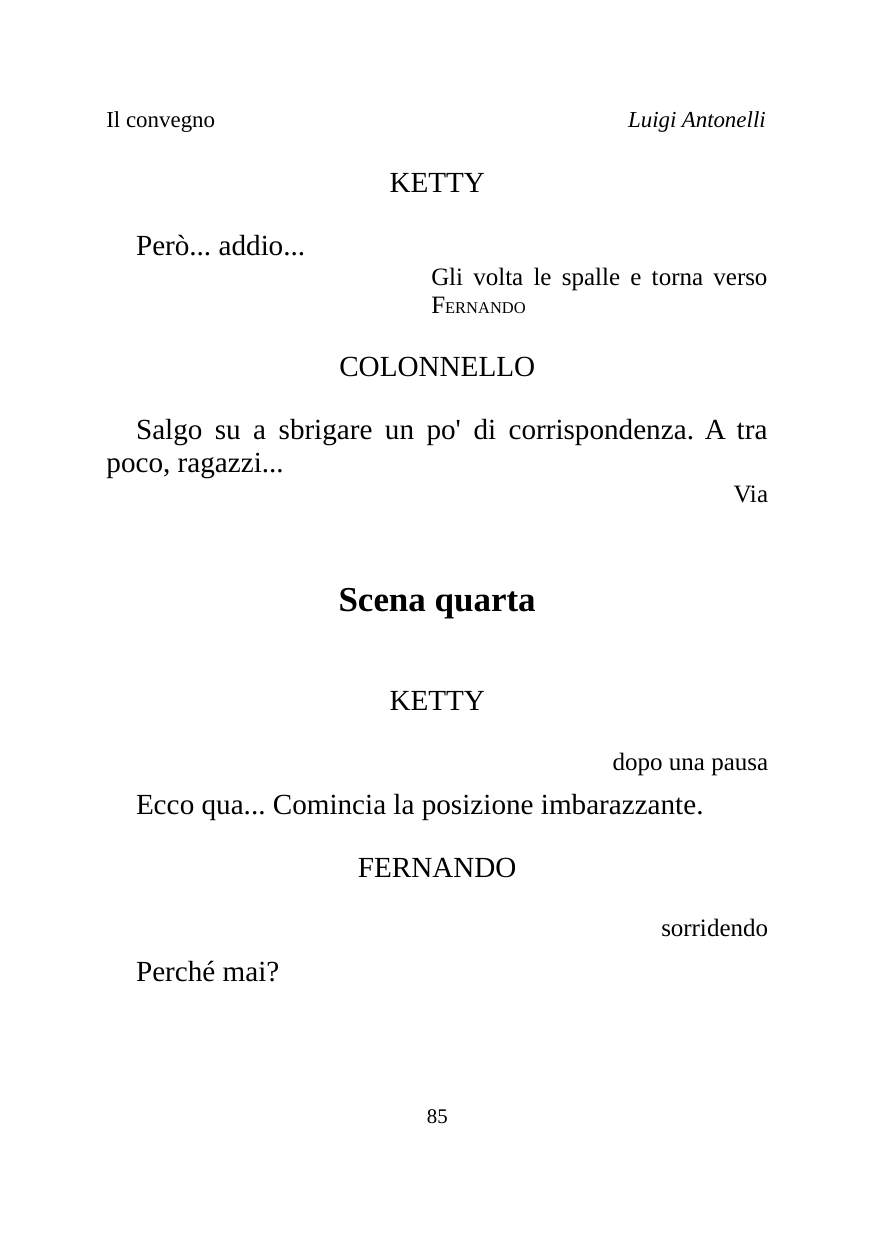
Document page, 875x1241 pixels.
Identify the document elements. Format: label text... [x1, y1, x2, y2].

text sorridendo [431, 913, 768, 942]
text Ecco qua... Comincia la posizione imbarazzante. [106, 787, 768, 821]
text dopo una pausa [431, 747, 768, 775]
text Gli volta le spalle e torna verso Fernando [431, 262, 768, 319]
text Salgo su a sbrigare un po' di corrispondenza. A tra poco, ragazzi... [106, 412, 768, 479]
text COLONNELLO [106, 349, 768, 382]
text Perché mai? [106, 954, 768, 987]
text Via [431, 479, 768, 508]
text Però... addio... [106, 228, 768, 262]
text FERNANDO [106, 850, 768, 884]
text KETTY [106, 165, 768, 199]
text KETTY [106, 683, 768, 717]
subtitle Scena quarta [106, 578, 768, 619]
